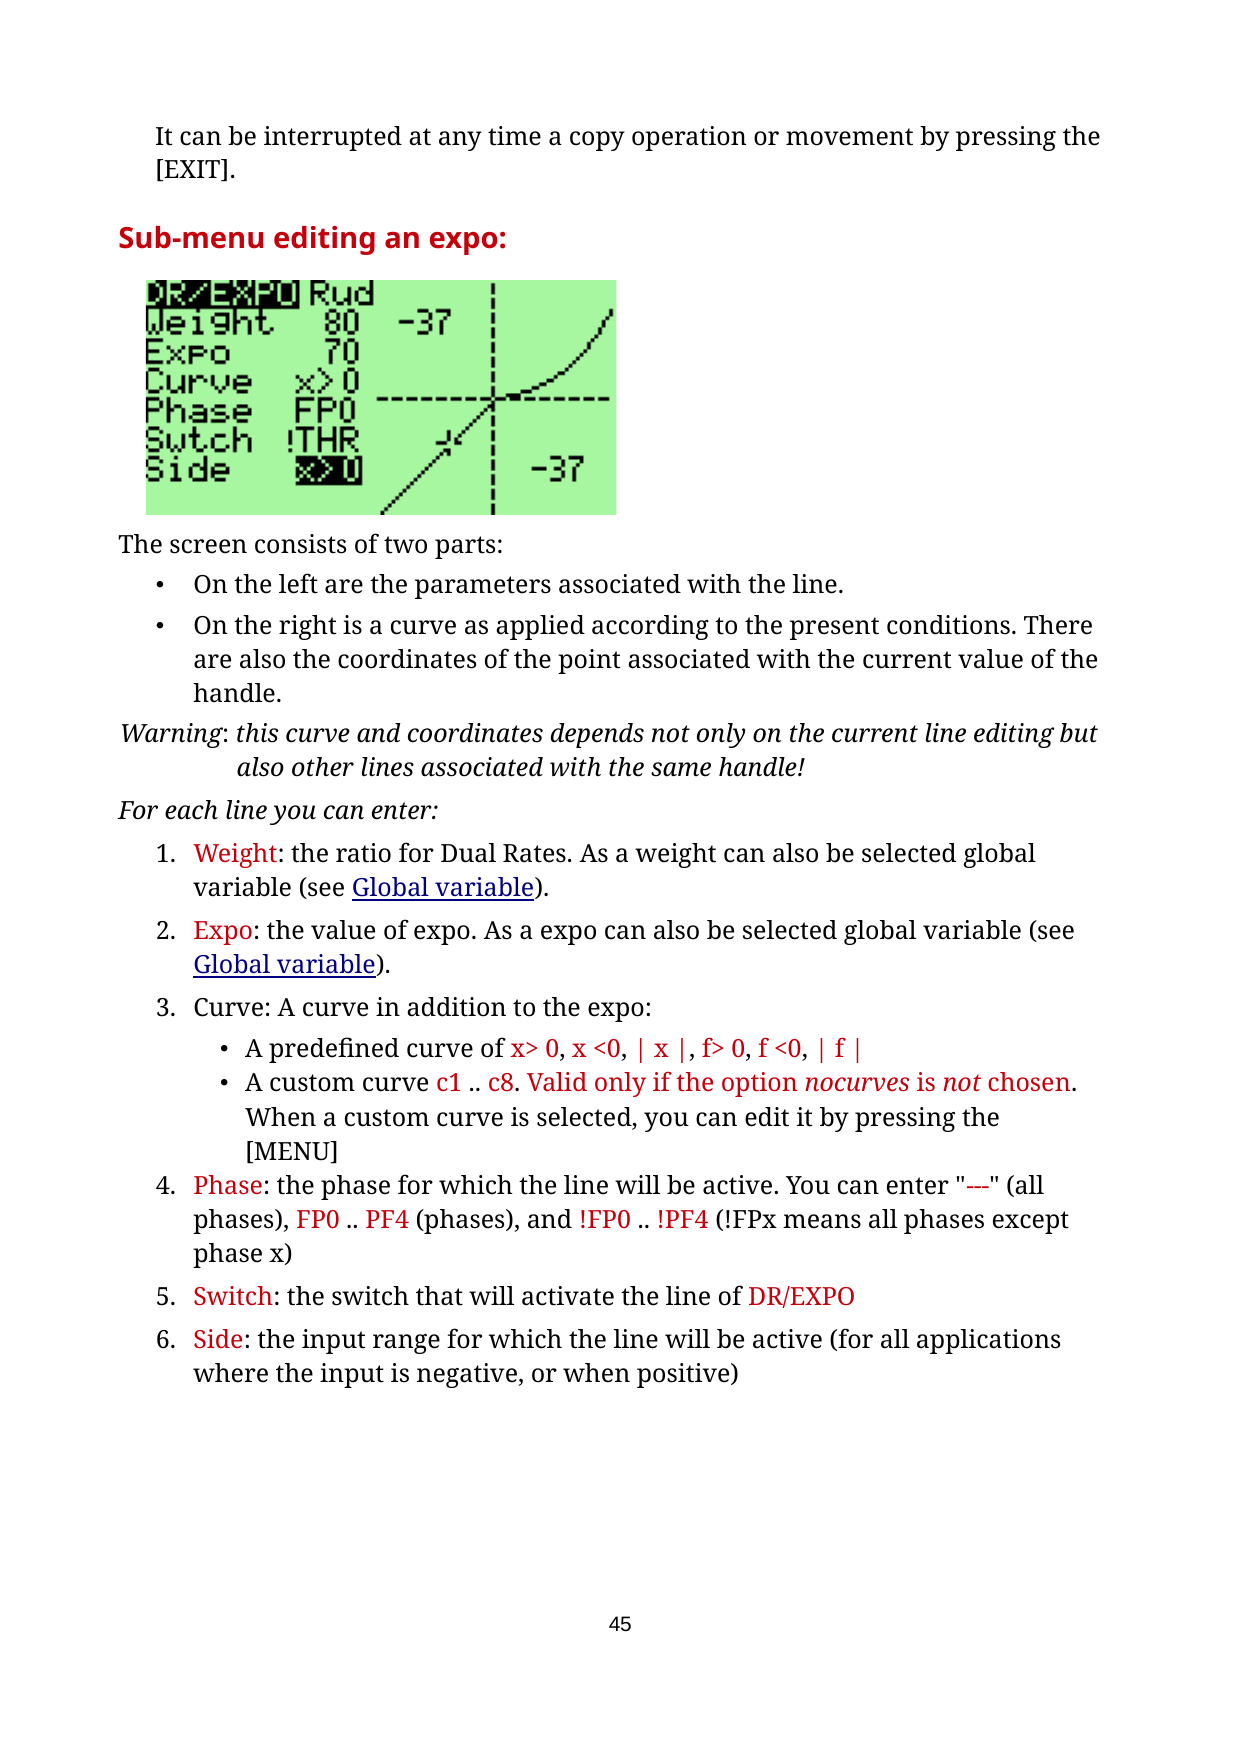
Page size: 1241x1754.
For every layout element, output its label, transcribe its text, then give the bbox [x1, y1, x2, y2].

text The screen consists of two parts: [118, 270, 1122, 560]
list Curve: A curve in addition to the expo: [156, 990, 1122, 1024]
list Weight: the ratio for Dual Rates. As a weight can also be selected global variable (see Global variable). [156, 836, 1122, 904]
list Switch: the switch that will activate the line of DR/EXPO [156, 1279, 1122, 1313]
picture [145, 280, 617, 515]
list Expo: the value of expo. As a expo can also be selected global variable (see Global variable). [156, 913, 1122, 981]
list On the left are the parameters associated with the line. [156, 567, 1122, 601]
list On the right is a curve as applied according to the present conditions. There are also the coordinates of the point associated with the current value of the handle. [156, 607, 1122, 709]
subtitle Sub-menu editing an expo: [118, 218, 1122, 257]
list Side: the input range for which the line will be active (for all applications where the input is negative, or when positive) [156, 1322, 1122, 1390]
list Phase: the phase for which the line will be active. You can enter "---" (all phases), FP0 .. PF4 (phases), and !FP0 .. !PF4 (!FPx means all phases except phase x) [156, 1168, 1122, 1270]
list A custom curve c1 .. c8. Valid only if the option nocurves is not chosen. When a custom curve is selected, you can edit it by pressing the [MENU] [220, 1065, 1122, 1167]
list A predefined curve of x> 0, x <0, | x |, f> 0, f <0, | f | [220, 1030, 1122, 1064]
text For each line you can enter: [118, 793, 1122, 827]
text Warning: this curve and coordinates depends not only on the current line editing but also other lines associated with the same handle! [119, 716, 1122, 784]
text It can be interrupted at any time a copy operation or movement by pressing the [EXIT]. [155, 118, 1122, 186]
